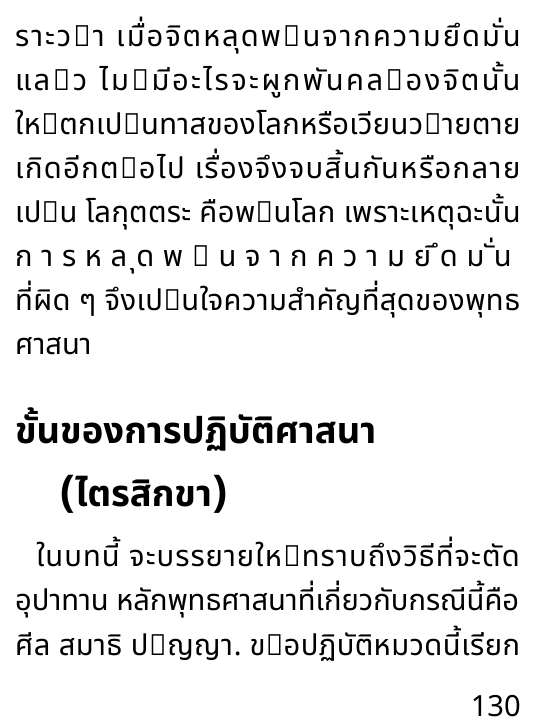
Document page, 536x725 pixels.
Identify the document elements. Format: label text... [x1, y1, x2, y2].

text ในบทนี้ จะบรรยายใหทราบถึงวิธีที่จะตัดอุปาทาน หลักพุทธศาสนาที่เกี่ยวกับกรณีนี้คือ ศีล สมาธิ ปญญา. ขอปฏิบัติหมวดนี้เรียก [15, 536, 521, 668]
text ราะวา เมื่อจิตหลุดพนจากความยึดมั่นแลว ไมมีอะไรจะผูกพันคลองจิตนั้น ใหตกเปนทาสของโลกหรือเวียนวายตายเกิดอีกตอไป เรื่องจึงจบสิ้นกันหรือกลายเปน โลกุตตระ คือพนโลก เพราะเหตุฉะนั้น การหลุดพนจากความยึดมั่น ที่ผิด ๆ จึงเปนใจความสําคัญที่สุดของพุทธศาสนา [15, 15, 521, 367]
subtitle ขั้นของการปฏิบัติศาสนา (ไตรสิกขา) [15, 405, 521, 523]
